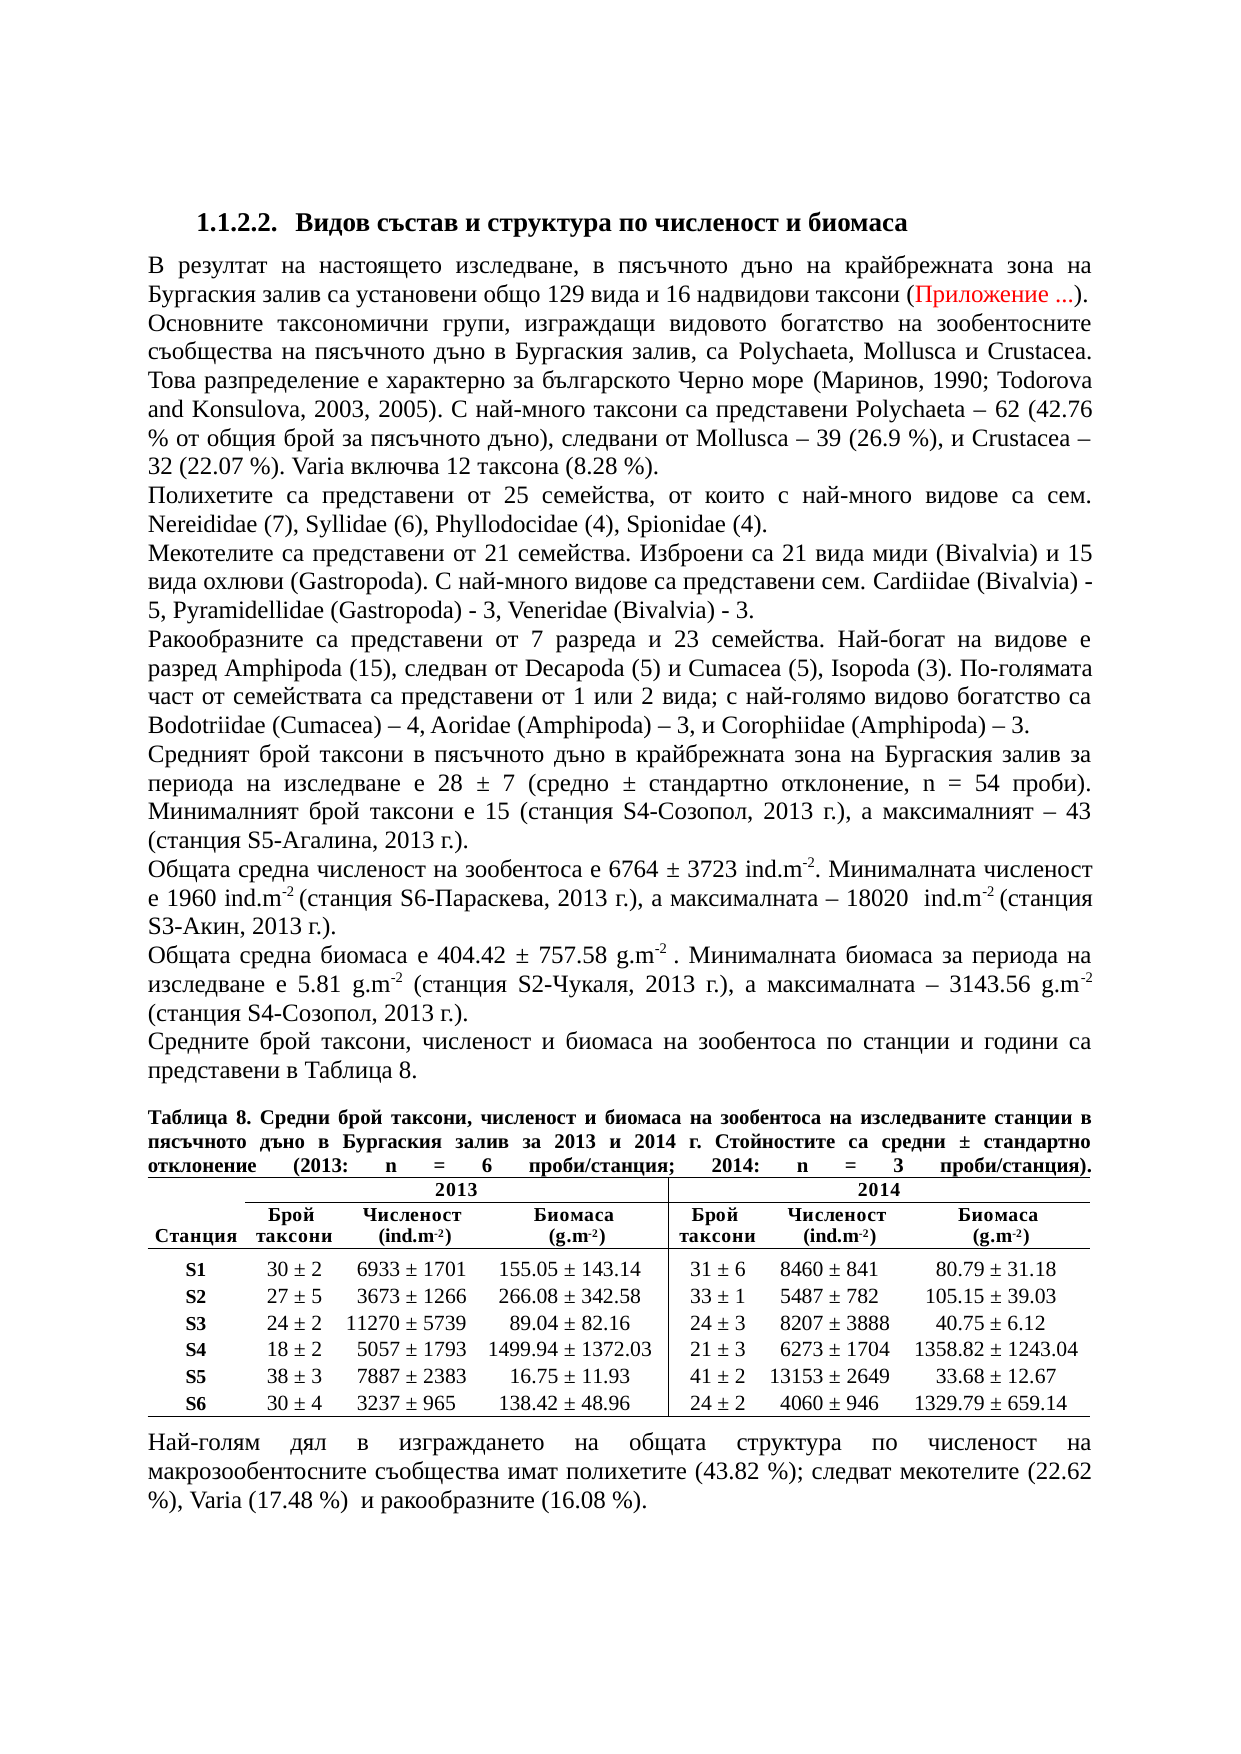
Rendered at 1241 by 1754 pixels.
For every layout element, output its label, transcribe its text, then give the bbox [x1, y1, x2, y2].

text Средният брой таксони в пясъчното дъно в крайбрежната зона на Бургаския залив за периода на изследване е 28 ± 7 (средно ± стандартно отклонение, n = 54 проби). Минималният брой таксони е 15 (станция S4-Созопол, 2013 г.), а максималният – 43 (станция S5-Агалина, 2013 г.). [148, 739, 1093, 854]
text В резултат на настоящето изследване, в пясъчното дъно на крайбрежната зона на Бургаския залив са установени общо 129 вида и 16 надвидови таксони (Приложение ...). [148, 250, 1093, 308]
subtitle Видов състав и структура по численост и биомаса [266, 207, 1093, 238]
text Основните таксономични групи, изграждащи видовото богатство на зообентосните съобщества на пясъчното дъно в Бургаския залив, са Polychaeta, Mollusca и Crustacea. Това разпределение е характерно за българското Черно море (Маринов, 1990; Todorova and Konsulova, 2003, 2005). С най-много таксони са представени Polychaeta – 62 (42.76 % от общия брой за пясъчното дъно), следвани от Mollusca – 39 (26.9 %), и Crustacea – 32 (22.07 %). Varia включва 12 таксона (8.28 %). [148, 308, 1093, 480]
text Общата средна численост на зообентоса е 6764 ± 3723 ind.m-2. Минималната численост е 1960 ind.m-2 (станция S6-Параскева, 2013 г.), а максималната – 18020 ind.m-2 (станция S3-Акин, 2013 г.). [148, 854, 1093, 940]
text Средните брой таксони, численост и биомаса на зообентоса по станции и години са представени в Таблица 8. [148, 1026, 1093, 1084]
text [148, 1084, 1093, 1105]
text Полихетите са представени от 25 семейства, от които с най-много видове са сем. Nereididae (7), Syllidae (6), Phyllodocidae (4), Spionidae (4). [148, 480, 1093, 538]
text Таблица 8. Средни брой таксони, численост и биомаса на зообентоса на изследваните станции в пясъчното дъно в Бургаския залив за 2013 и 2014 г. Стойностите са средни ± стандартно отклонение (2013: n = 6 проби/станция; 2014: n = 3 проби/станция). [148, 1105, 1093, 1418]
text Мекотелите са представени от 21 семейства. Изброени са 21 вида миди (Bivalvia) и 15 вида охлюви (Gastropoda). С най-много видове са представени сем. Cardiidae (Bivalvia) - 5, Pyramidellidae (Gastropoda) - 3, Veneridae (Bivalvia) - 3. [148, 538, 1093, 624]
text Общата средна биомаса е 404.42 ± 757.58 g.m-2 . Минималната биомаса за периода на изследване е 5.81 g.m-2 (станция S2-Чукаля, 2013 г.), а максималната – 3143.56 g.m-2 (станция S4-Созопол, 2013 г.). [148, 940, 1093, 1026]
text Най-голям дял в изграждането на общата структура по численост на макрозообентосните съобщества имат полихетите (43.82 %); следват мекотелите (22.62 %), Varia (17.48 %) и ракообразните (16.08 %). [148, 1418, 1093, 1514]
text Ракообразните са представени от 7 разреда и 23 семейства. Най-богат на видове е разред Amphipoda (15), следван от Decapoda (5) и Cumacea (5), Isopoda (3). По-голямата част от семействата са представени от 1 или 2 вида; с най-голямо видово богатство са Bodotriidae (Cumacea) – 4, Aoridae (Amphipoda) – 3, и Corophiidae (Amphipoda) – 3. [148, 624, 1093, 739]
